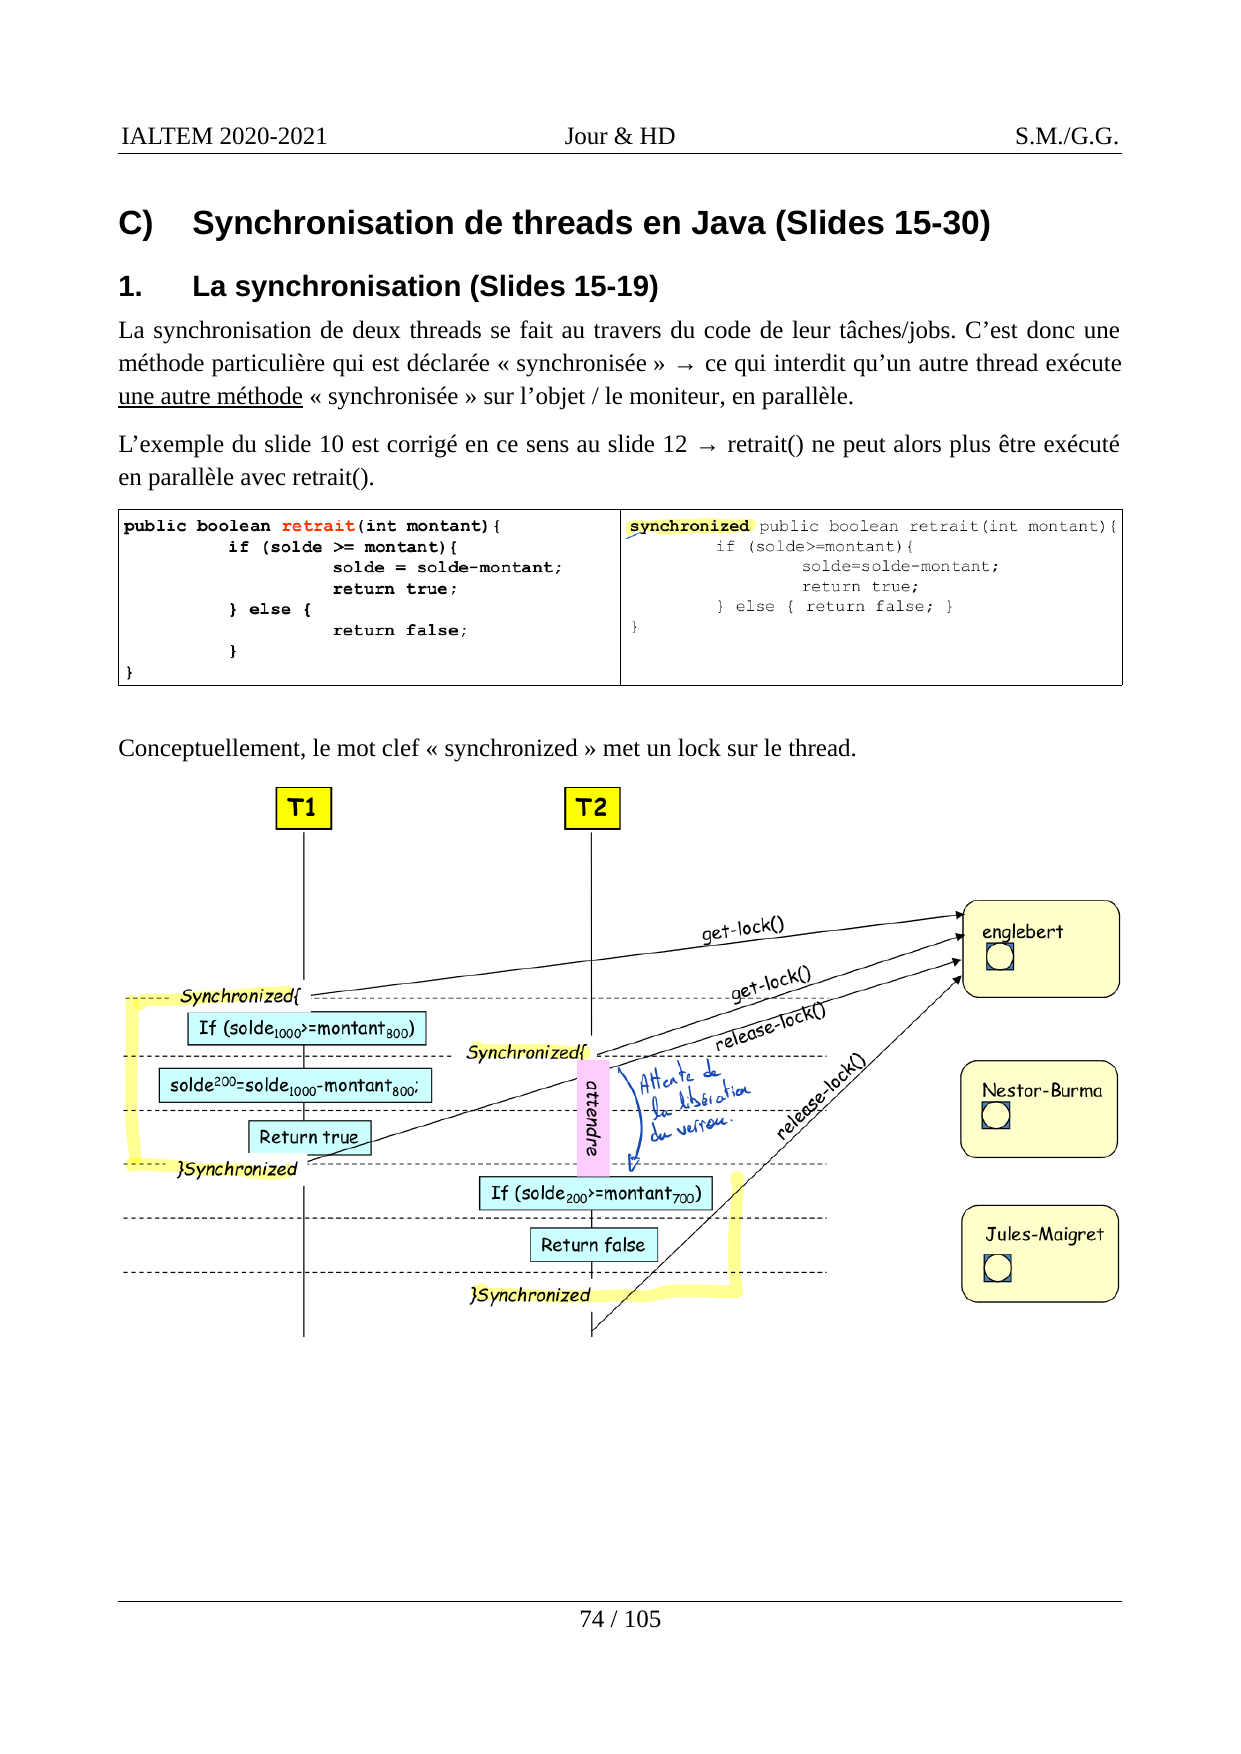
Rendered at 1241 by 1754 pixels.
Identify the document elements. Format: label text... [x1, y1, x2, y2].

table_header [621, 510, 1122, 685]
picture [625, 515, 1117, 633]
picture [123, 515, 566, 680]
text Conceptuellement, le mot clef « synchronized » met un lock sur le thread. [118, 733, 1122, 762]
text L’exemple du slide 10 est corrigé en ce sens au slide 12 → retrait() ne peut alors plus être exécuté en parallèle avec retrait(). [118, 429, 1122, 491]
picture [118, 780, 1123, 1337]
text La synchronisation de deux threads se fait au travers du code de leur tâches/jobs. C’est donc une méthode particulière qui est déclarée « synchronisée » → ce qui interdit qu’un autre thread exécute une autre méthode « synchronisée » sur l’objet / le moniteur, en parallèle. [118, 315, 1122, 410]
table_header [119, 510, 620, 685]
subtitle La synchronisation (Slides 15-19) [118, 269, 1122, 303]
subtitle Synchronisation de threads en Java (Slides 15-30) [118, 203, 1122, 242]
